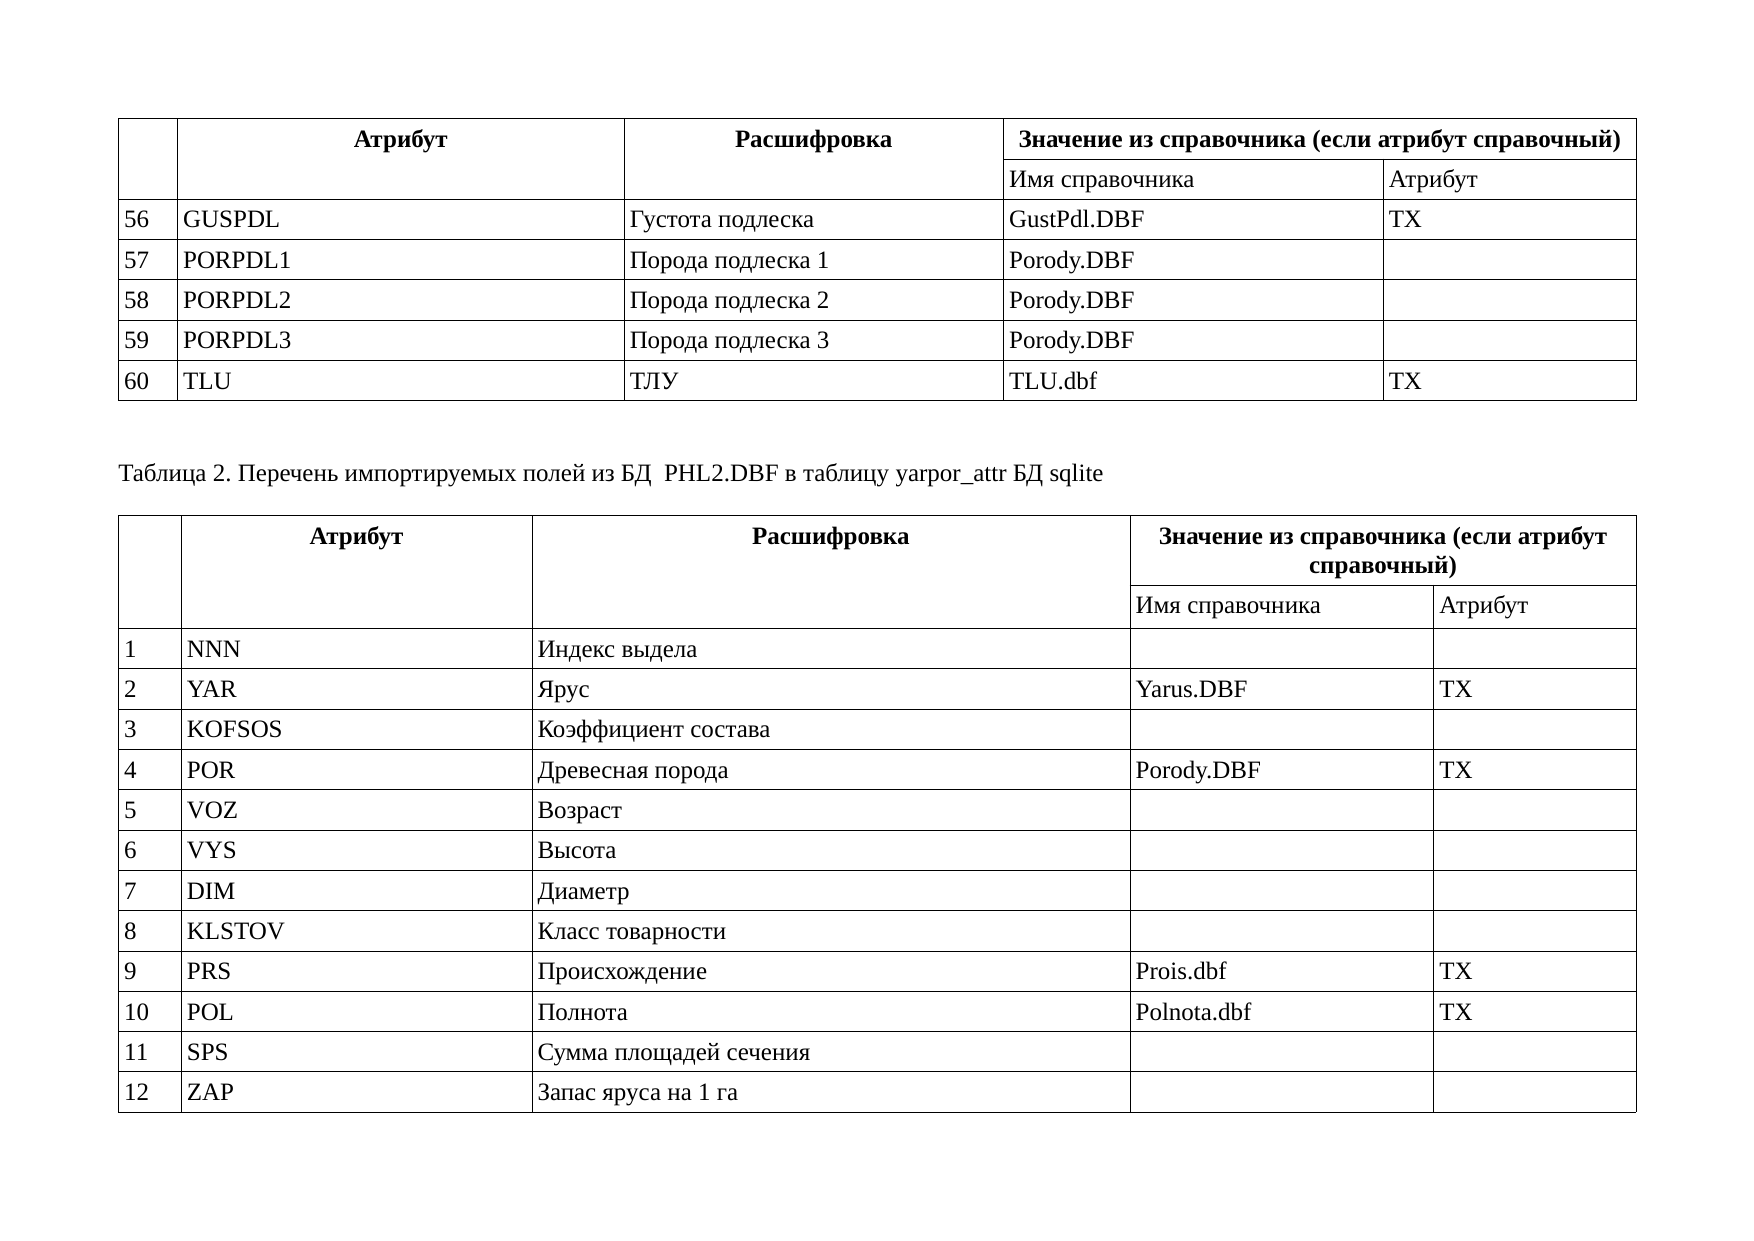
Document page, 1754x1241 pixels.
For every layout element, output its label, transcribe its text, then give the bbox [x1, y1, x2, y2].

table_cell [1434, 710, 1636, 749]
table_cell [1434, 911, 1636, 951]
table_cell PORPDL1 [178, 240, 624, 279]
table_cell TX [1434, 952, 1636, 991]
table_cell [119, 952, 181, 991]
table_cell POR [182, 750, 532, 789]
table_cell DIM [182, 871, 532, 910]
table_header Значение из справочника (если атрибут справочный) [1131, 516, 1636, 584]
table_cell [119, 750, 181, 789]
table_cell TLU [178, 361, 624, 400]
table_cell Густота подлеска [625, 200, 1003, 239]
table_cell Полнота [533, 992, 1130, 1031]
table_cell VYS [182, 831, 532, 870]
table_cell Порода подлеска 1 [625, 240, 1003, 279]
table_header Расшифровка [533, 516, 1130, 628]
text Таблица 2. Перечень импортируемых полей из БД PHL2.DBF в таблицу yarpor_attr БД sqlite [118, 458, 1636, 487]
table_cell TX [1384, 200, 1636, 239]
table_cell Древесная порода [533, 750, 1130, 789]
table_cell POL [182, 992, 532, 1031]
table_cell [1131, 790, 1433, 829]
table_cell Диаметр [533, 871, 1130, 910]
table_cell Имя справочника [1131, 586, 1433, 628]
table_cell [119, 992, 181, 1031]
table_cell [1434, 1032, 1636, 1071]
table_cell [119, 669, 181, 709]
table_header Значение из справочника (если атрибут справочный) [1004, 119, 1636, 158]
table_cell Polnota.dbf [1131, 992, 1433, 1031]
table_cell [119, 1072, 181, 1112]
table_cell [119, 361, 177, 400]
table_cell PORPDL2 [178, 280, 624, 320]
table_cell [119, 280, 177, 320]
table_cell [1131, 710, 1433, 749]
table_cell [1131, 911, 1433, 951]
table_cell [119, 831, 181, 870]
table_cell [119, 321, 177, 360]
table_cell Запас яруса на 1 га [533, 1072, 1130, 1112]
table_cell NNN [182, 629, 532, 668]
table_cell [119, 240, 177, 279]
table_cell TX [1434, 669, 1636, 709]
table_cell Yarus.DBF [1131, 669, 1433, 709]
table_cell [1131, 629, 1433, 668]
table_cell GUSPDL [178, 200, 624, 239]
table_cell [1434, 871, 1636, 910]
table_cell ZAP [182, 1072, 532, 1112]
table_cell [1131, 871, 1433, 910]
table_header Расшифровка [625, 119, 1003, 199]
table_cell Индекс выдела [533, 629, 1130, 668]
table_cell Порода подлеска 3 [625, 321, 1003, 360]
table_cell SPS [182, 1032, 532, 1071]
table_cell [119, 1032, 181, 1071]
table_cell [1384, 240, 1636, 279]
table_cell Сумма площадей сечения [533, 1032, 1130, 1071]
table_cell [119, 200, 177, 239]
table_cell Возраст [533, 790, 1130, 829]
table_header Атрибут [178, 119, 624, 199]
table_cell PORPDL3 [178, 321, 624, 360]
table_cell Porody.DBF [1131, 750, 1433, 789]
table_cell [119, 629, 181, 668]
table_cell Porody.DBF [1004, 280, 1383, 320]
table_cell YAR [182, 669, 532, 709]
table_cell Атрибут [1434, 586, 1636, 628]
table_cell Коэффициент состава [533, 710, 1130, 749]
table_cell [1434, 1072, 1636, 1112]
table_cell [119, 871, 181, 910]
table_cell [1131, 1032, 1433, 1071]
table_cell TLU.dbf [1004, 361, 1383, 400]
table_cell [1384, 321, 1636, 360]
table_header [119, 119, 177, 199]
table_cell Класс товарности [533, 911, 1130, 951]
table_cell [1131, 831, 1433, 870]
table_cell ТЛУ [625, 361, 1003, 400]
table_header [119, 516, 181, 628]
table_cell TX [1434, 750, 1636, 789]
table_cell Атрибут [1384, 160, 1636, 199]
table_cell TX [1434, 992, 1636, 1031]
table_cell Происхождение [533, 952, 1130, 991]
table_cell VOZ [182, 790, 532, 829]
table_cell [1434, 629, 1636, 668]
table_cell GustPdl.DBF [1004, 200, 1383, 239]
table_cell [119, 710, 181, 749]
table_cell TX [1384, 361, 1636, 400]
table_cell PRS [182, 952, 532, 991]
table_cell Порода подлеска 2 [625, 280, 1003, 320]
table_cell Ярус [533, 669, 1130, 709]
table_cell Высота [533, 831, 1130, 870]
table_cell [1131, 1072, 1433, 1112]
table_cell [119, 790, 181, 829]
table_cell [1384, 280, 1636, 320]
table_cell KLSTOV [182, 911, 532, 951]
table_cell KOFSOS [182, 710, 532, 749]
table_cell Porody.DBF [1004, 240, 1383, 279]
table_cell Prois.dbf [1131, 952, 1433, 991]
table_cell Porody.DBF [1004, 321, 1383, 360]
table_cell [1434, 831, 1636, 870]
table_header Атрибут [182, 516, 532, 628]
table_cell [1434, 790, 1636, 829]
table_cell [119, 911, 181, 951]
table_cell Имя справочника [1004, 160, 1383, 199]
